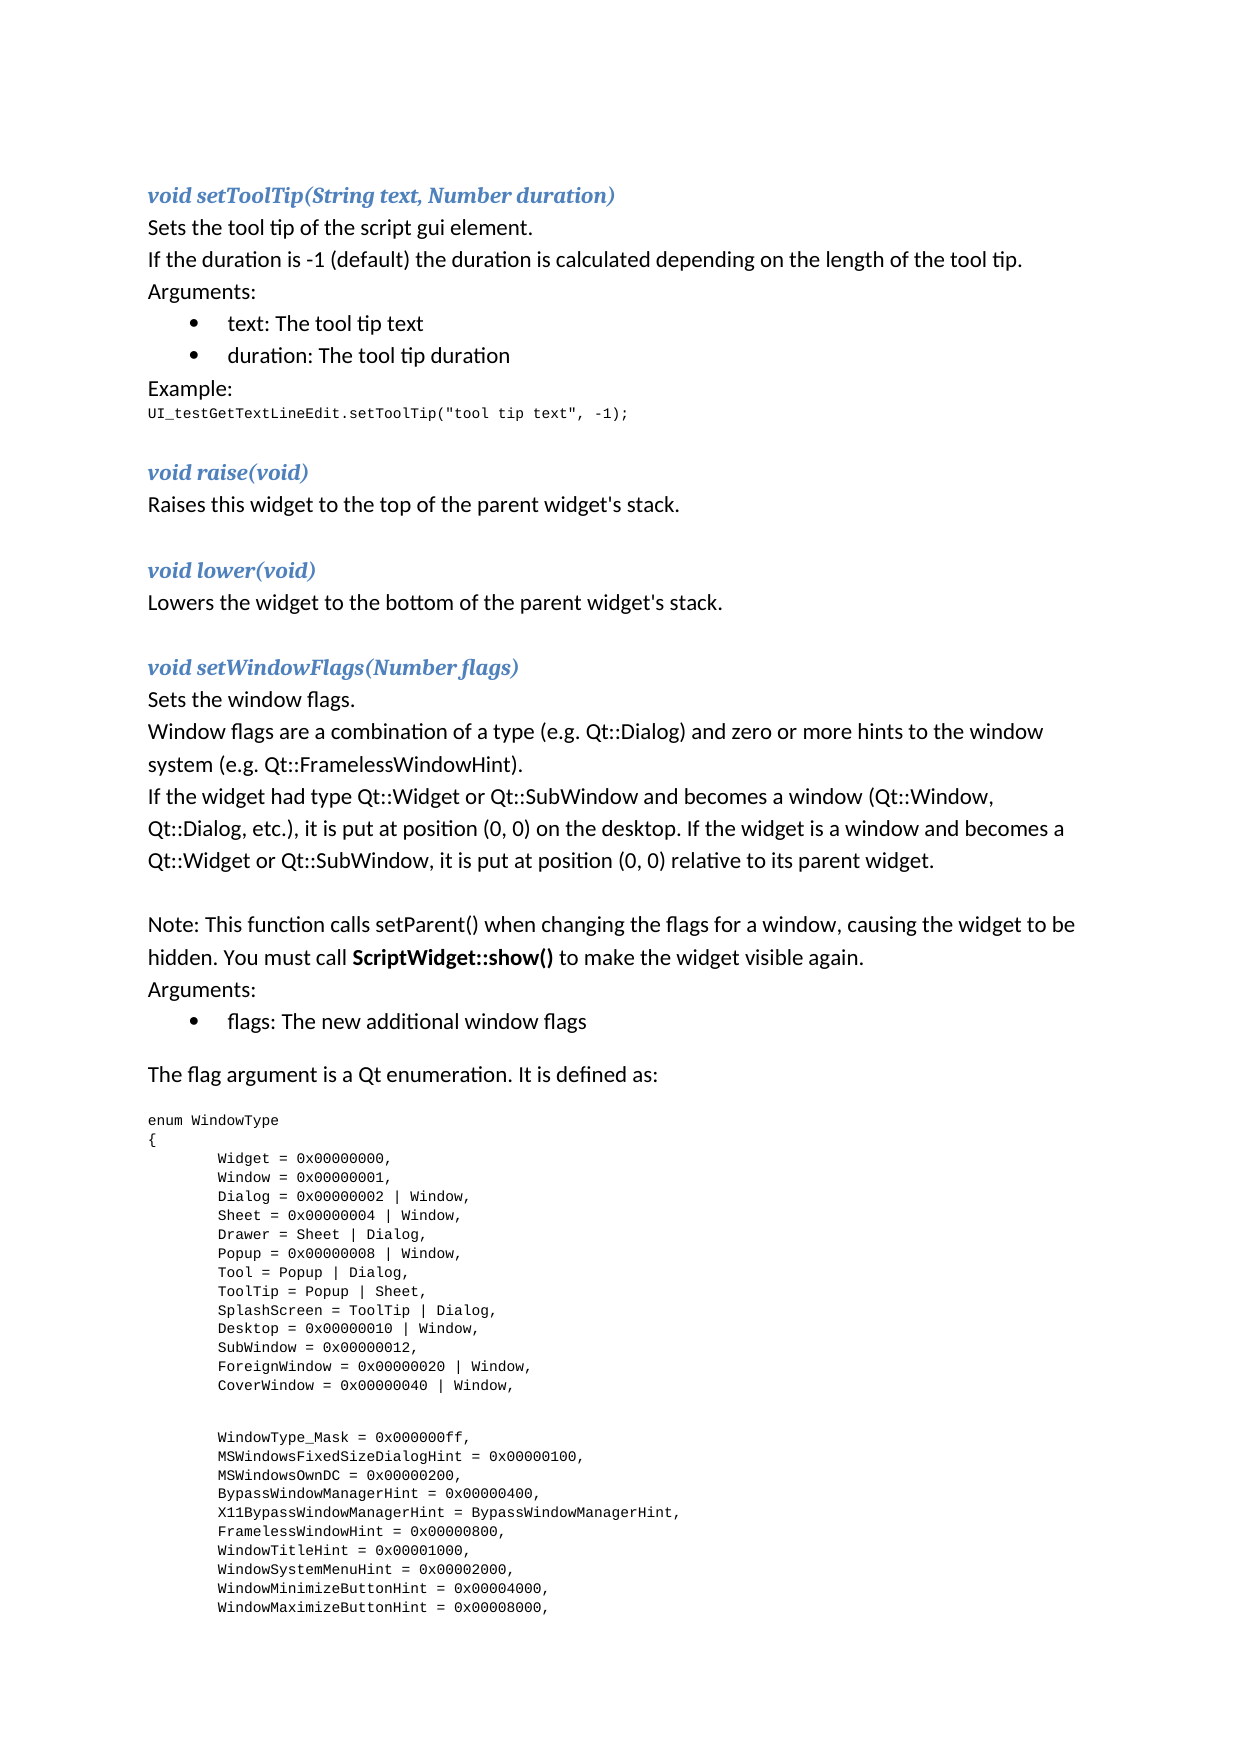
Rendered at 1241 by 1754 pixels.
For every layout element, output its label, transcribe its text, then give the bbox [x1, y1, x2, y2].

text WindowTitleHint = 0x00001000, [148, 1543, 1093, 1560]
text Window flags are a combination of a type (e.g. Qt::Dialog) and zero or more hints to the window system (e.g. Qt::FramelessWindowHint). [148, 717, 1093, 778]
text Widget = 0x00000000, [148, 1151, 1093, 1168]
text Window = 0x00000001, [148, 1170, 1093, 1187]
subtitle void setToolTip(String text, Number duration) [148, 183, 1093, 209]
text ForeignWindow = 0x00000020 | Window, [148, 1360, 1093, 1376]
list duration: The tool tip duration [190, 342, 1093, 370]
text Drawer = Sheet | Dialog, [148, 1227, 1093, 1243]
text If the widget had type Qt::Widget or Qt::SubWindow and becomes a window (Qt::Window, Qt::Dialog, etc.), it is put at position (0, 0) on the desktop. If the widget is a window and becomes a Qt::Widget or Qt::SubWindow, it is put at position (0, 0) relative to its parent widget. [148, 782, 1093, 874]
list The flag argument is a Qt enumeration. It is defined as: [148, 1060, 1093, 1088]
text Tool = Popup | Dialog, [148, 1265, 1093, 1281]
text ToolTip = Popup | Sheet, [148, 1284, 1093, 1300]
text WindowMaximizeButtonHint = 0x00008000, [148, 1600, 1093, 1617]
subtitle void setWindowFlags(Number flags) [148, 655, 1093, 681]
text Dialog = 0x00000002 | Window, [148, 1189, 1093, 1206]
text Note: This function calls setParent() when changing the flags for a window, causing the widget to be hidden. You must call ScriptWidget::show() to make the widget visible again. [148, 911, 1093, 971]
text If the duration is -1 (default) the duration is calculated depending on the length of the tool tip. [148, 245, 1093, 273]
text Sets the tool tip of the script gui element. [148, 213, 1093, 241]
text FramelessWindowHint = 0x00000800, [148, 1524, 1093, 1541]
text UI_testGetTextLineEdit.setToolTip("tool tip text", -1); [148, 406, 1093, 423]
text Desktop = 0x00000010 | Window, [148, 1322, 1093, 1338]
text SubWindow = 0x00000012, [148, 1341, 1093, 1357]
list enum WindowType [148, 1113, 1093, 1130]
subtitle void lower(void) [148, 558, 1093, 584]
text Example: [148, 374, 1093, 402]
text WindowType_Mask = 0x000000ff, [148, 1430, 1093, 1446]
text Sets the window flags. [148, 685, 1093, 713]
text Arguments: [148, 975, 1093, 1003]
text Sheet = 0x00000004 | Window, [148, 1208, 1093, 1224]
text CoverWindow = 0x00000040 | Window, [148, 1379, 1093, 1395]
subtitle void raise(void) [148, 460, 1093, 486]
list text: The tool tip text [190, 309, 1093, 337]
text Arguments: [148, 277, 1093, 305]
text Raises this widget to the top of the parent widget's stack. [148, 490, 1093, 518]
text WindowMinimizeButtonHint = 0x00004000, [148, 1581, 1093, 1598]
list { [148, 1132, 1093, 1149]
text Lowers the widget to the bottom of the parent widget's stack. [148, 588, 1093, 616]
text BypassWindowManagerHint = 0x00000400, [148, 1487, 1093, 1503]
list flags: The new additional window flags [190, 1007, 1093, 1035]
text SplashScreen = ToolTip | Dialog, [148, 1303, 1093, 1319]
text X11BypassWindowManagerHint = BypassWindowManagerHint, [148, 1506, 1093, 1522]
text WindowSystemMenuHint = 0x00002000, [148, 1562, 1093, 1579]
text MSWindowsOwnDC = 0x00000200, [148, 1468, 1093, 1484]
text MSWindowsFixedSizeDialogHint = 0x00000100, [148, 1449, 1093, 1465]
text Popup = 0x00000008 | Window, [148, 1246, 1093, 1262]
